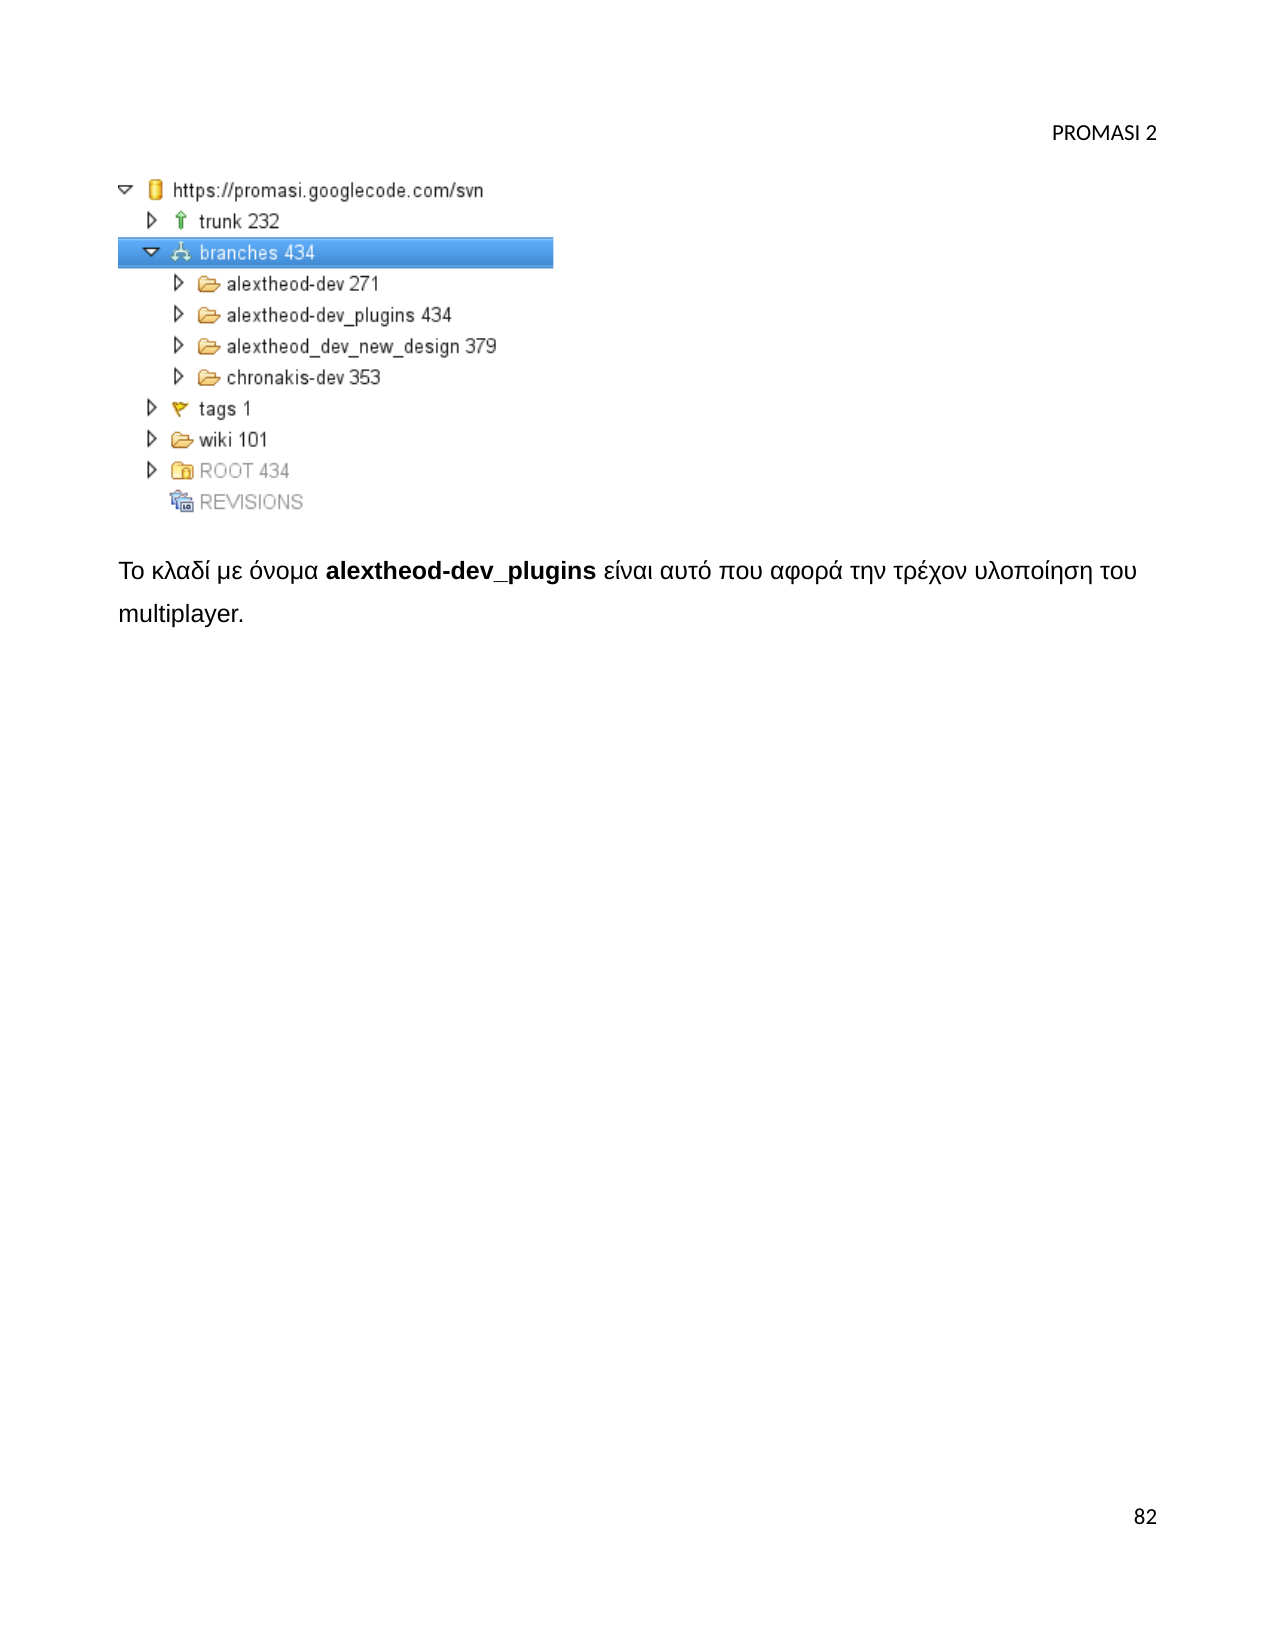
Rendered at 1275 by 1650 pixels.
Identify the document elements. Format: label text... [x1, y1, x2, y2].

text Το κλαδί με όνομα alextheod-dev_plugins είναι αυτό που αφορά την τρέχον υλοποίηση του multiplayer. [118, 542, 1157, 628]
picture [118, 178, 554, 542]
